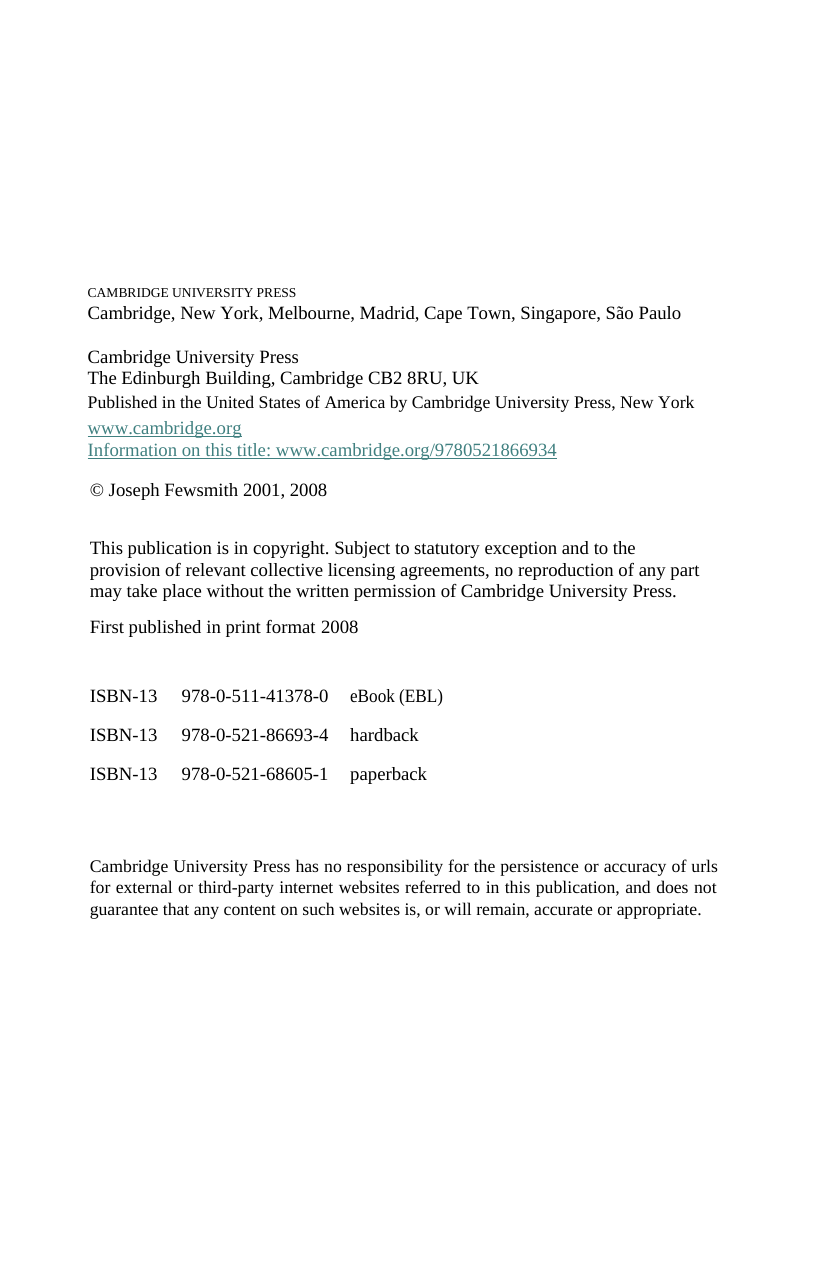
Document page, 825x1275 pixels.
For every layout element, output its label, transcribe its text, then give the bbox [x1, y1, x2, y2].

text First published in print format 2008 [89, 614, 719, 638]
text www.cambridge.org [87, 417, 719, 439]
table_header 978-0-511-41378-0 [165, 685, 333, 707]
table_cell 978-0-521-68605-1 [165, 746, 333, 785]
text The Edinburgh Building, Cambridge CB2 8RU, UK [87, 367, 719, 389]
text CAMBRIDGE UNIVERSITY PRESS [87, 285, 719, 301]
table_cell paperback [333, 746, 446, 785]
text Cambridge University Press has no responsibility for the persistence or accuracy of urls for external or third-party internet websites referred to in this publication, and does not guarantee that any content on such websites is, or will remain, accurate or appropriate. [89, 856, 719, 919]
table_cell ISBN-13 [90, 707, 164, 746]
table_cell hardback [333, 707, 446, 746]
table_cell ISBN-13 [90, 746, 164, 785]
text Cambridge University Press [87, 346, 719, 367]
text © Joseph Fewsmith 2001, 2008 [89, 479, 719, 501]
text This publication is in copyright. Subject to statutory exception and to the provision of relevant collective licensing agreements, no reproduction of any part may take place without the written permission of Cambridge University Press. [89, 538, 710, 602]
table_header eBook (EBL) [333, 685, 446, 707]
text Published in the United States of America by Cambridge University Press, New York [87, 391, 719, 412]
text Cambridge, New York, Melbourne, Madrid, Cape Town, Singapore, São Paulo [87, 302, 719, 323]
table_header ISBN-13 [90, 685, 164, 707]
table_cell 978-0-521-86693-4 [165, 707, 333, 746]
text Information on this title: www.cambridge.org/9780521866934 [87, 439, 719, 460]
